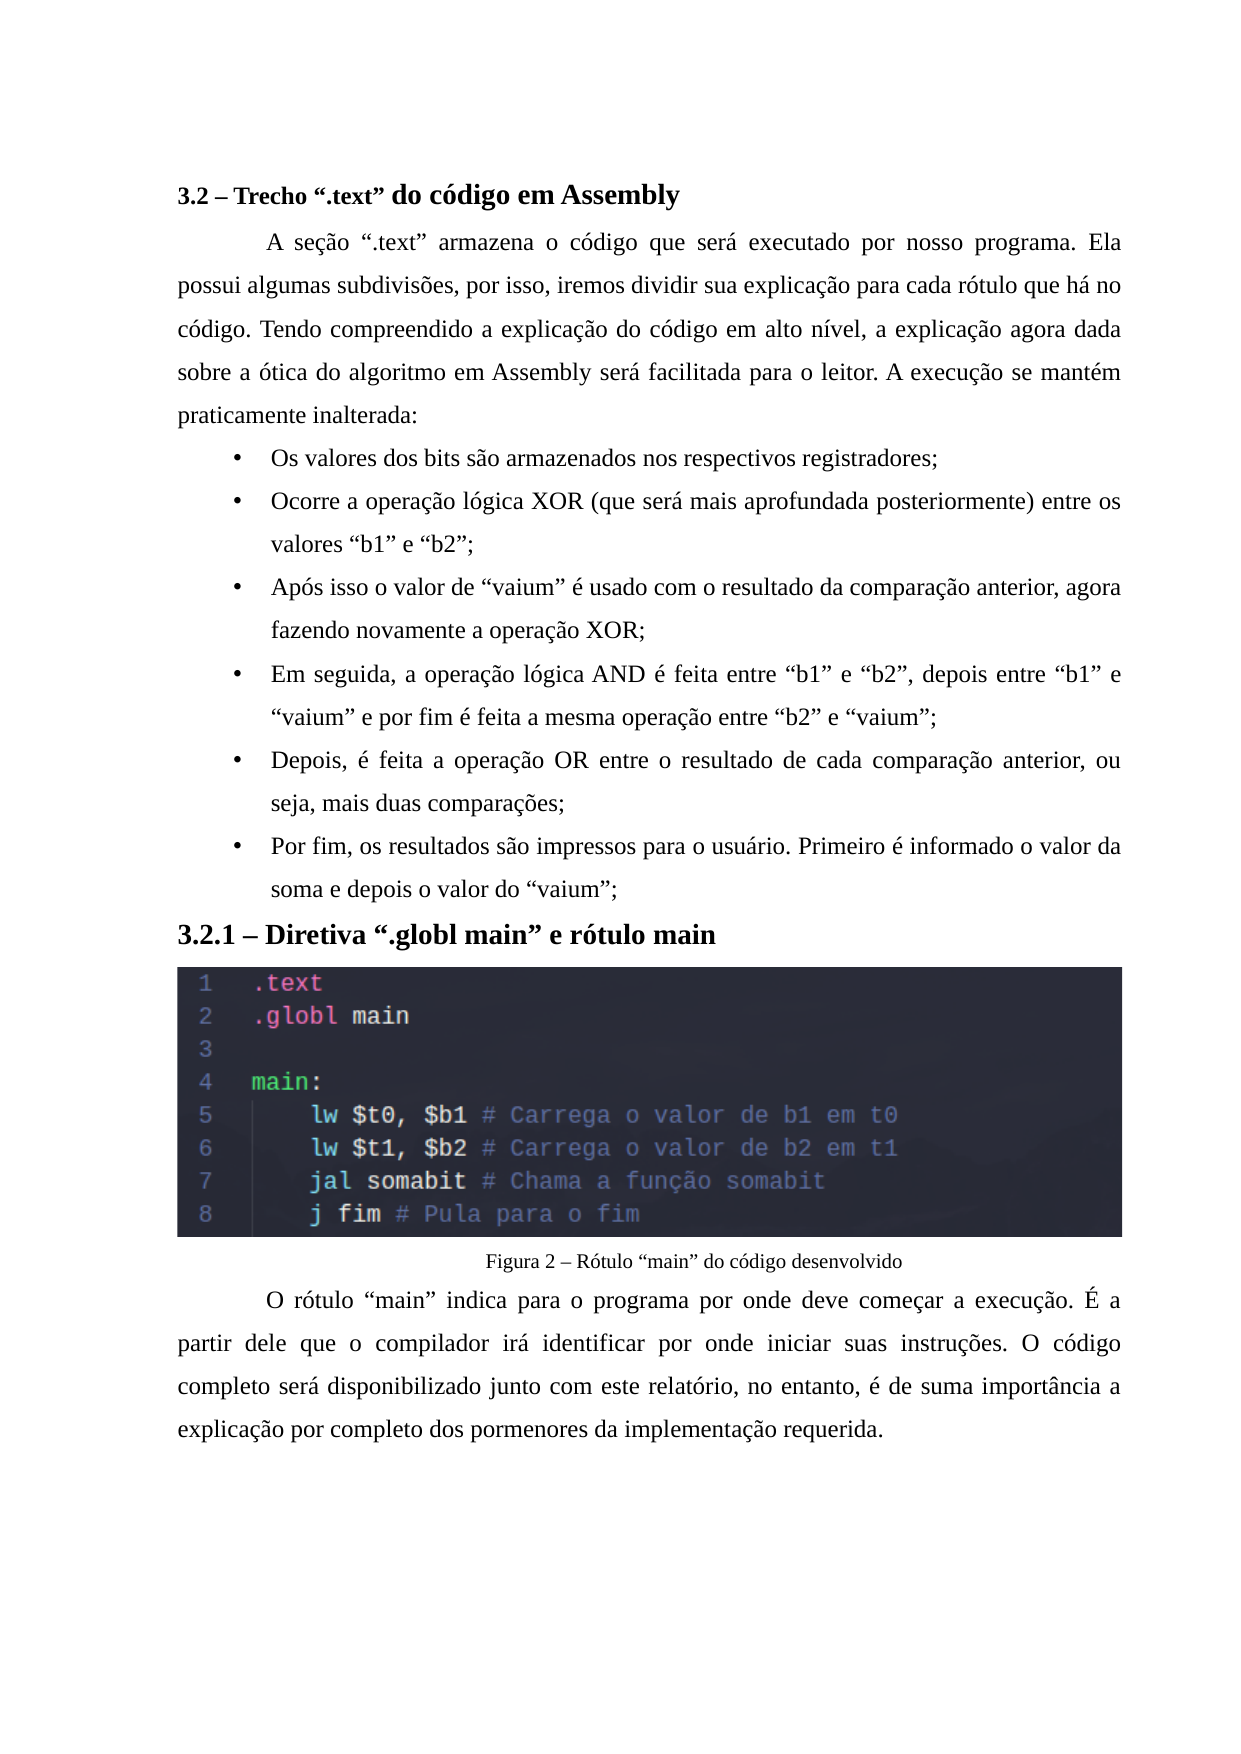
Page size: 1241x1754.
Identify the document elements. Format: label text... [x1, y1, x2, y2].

list Depois, é feita a operação OR entre o resultado de cada comparação anterior, ou seja, mais duas comparações; [233, 745, 1122, 817]
text Figura 2 – Rótulo “main” do código desenvolvido [177, 1237, 1122, 1273]
list Após isso o valor de “vaium” é usado com o resultado da comparação anterior, agora fazendo novamente a operação XOR; [233, 572, 1122, 644]
text 3.2 – Trecho “.text” do código em Assembly [177, 177, 1122, 211]
list Os valores dos bits são armazenados nos respectivos registradores; [233, 443, 1122, 472]
picture [177, 967, 1123, 1237]
list Por fim, os resultados são impressos para o usuário. Primeiro é informado o valor da soma e depois o valor do “vaium”; [233, 831, 1122, 903]
text 3.2.1 – Diretiva “.globl main” e rótulo main [177, 917, 1122, 951]
list Em seguida, a operação lógica AND é feita entre “b1” e “b2”, depois entre “b1” e “vaium” e por fim é feita a mesma operação entre “b2” e “vaium”; [233, 659, 1122, 731]
text O rótulo “main” indica para o programa por onde deve começar a execução. É a partir dele que o compilador irá identificar por onde iniciar suas instruções. O código completo será disponibilizado junto com este relatório, no entanto, é de suma importância a explicação por completo dos pormenores da implementação requerida. [177, 1285, 1122, 1443]
text A seção “.text” armazena o código que será executado por nosso programa. Ela possui algumas subdivisões, por isso, iremos dividir sua explicação para cada rótulo que há no código. Tendo compreendido a explicação do código em alto nível, a explicação agora dada sobre a ótica do algoritmo em Assembly será facilitada para o leitor. A execução se mantém praticamente inalterada: [177, 227, 1122, 429]
list Ocorre a operação lógica XOR (que será mais aprofundada posteriormente) entre os valores “b1” e “b2”; [233, 486, 1122, 558]
